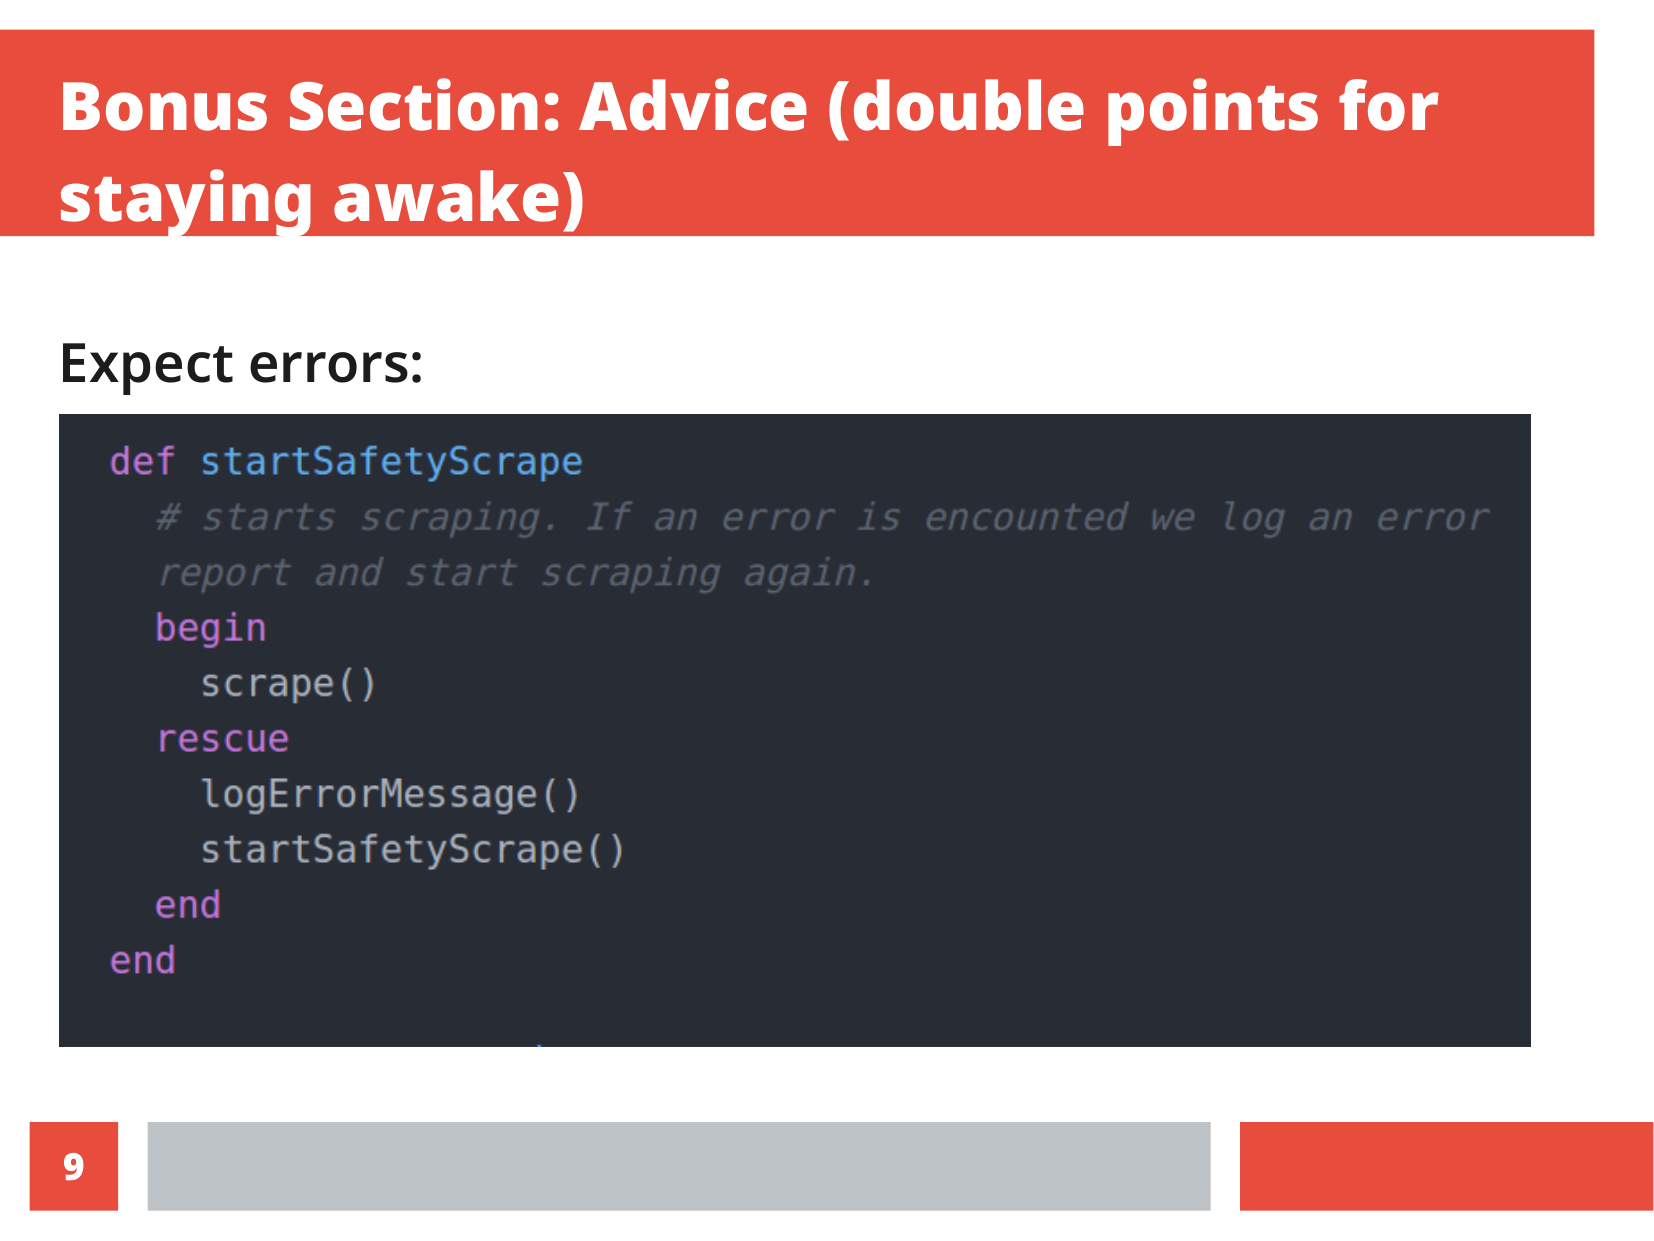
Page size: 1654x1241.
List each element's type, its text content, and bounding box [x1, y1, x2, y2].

list Expect errors: [59, 324, 1565, 422]
picture [59, 414, 1531, 1048]
title Bonus Section: Advice (double points for staying awake) [59, 59, 1595, 207]
